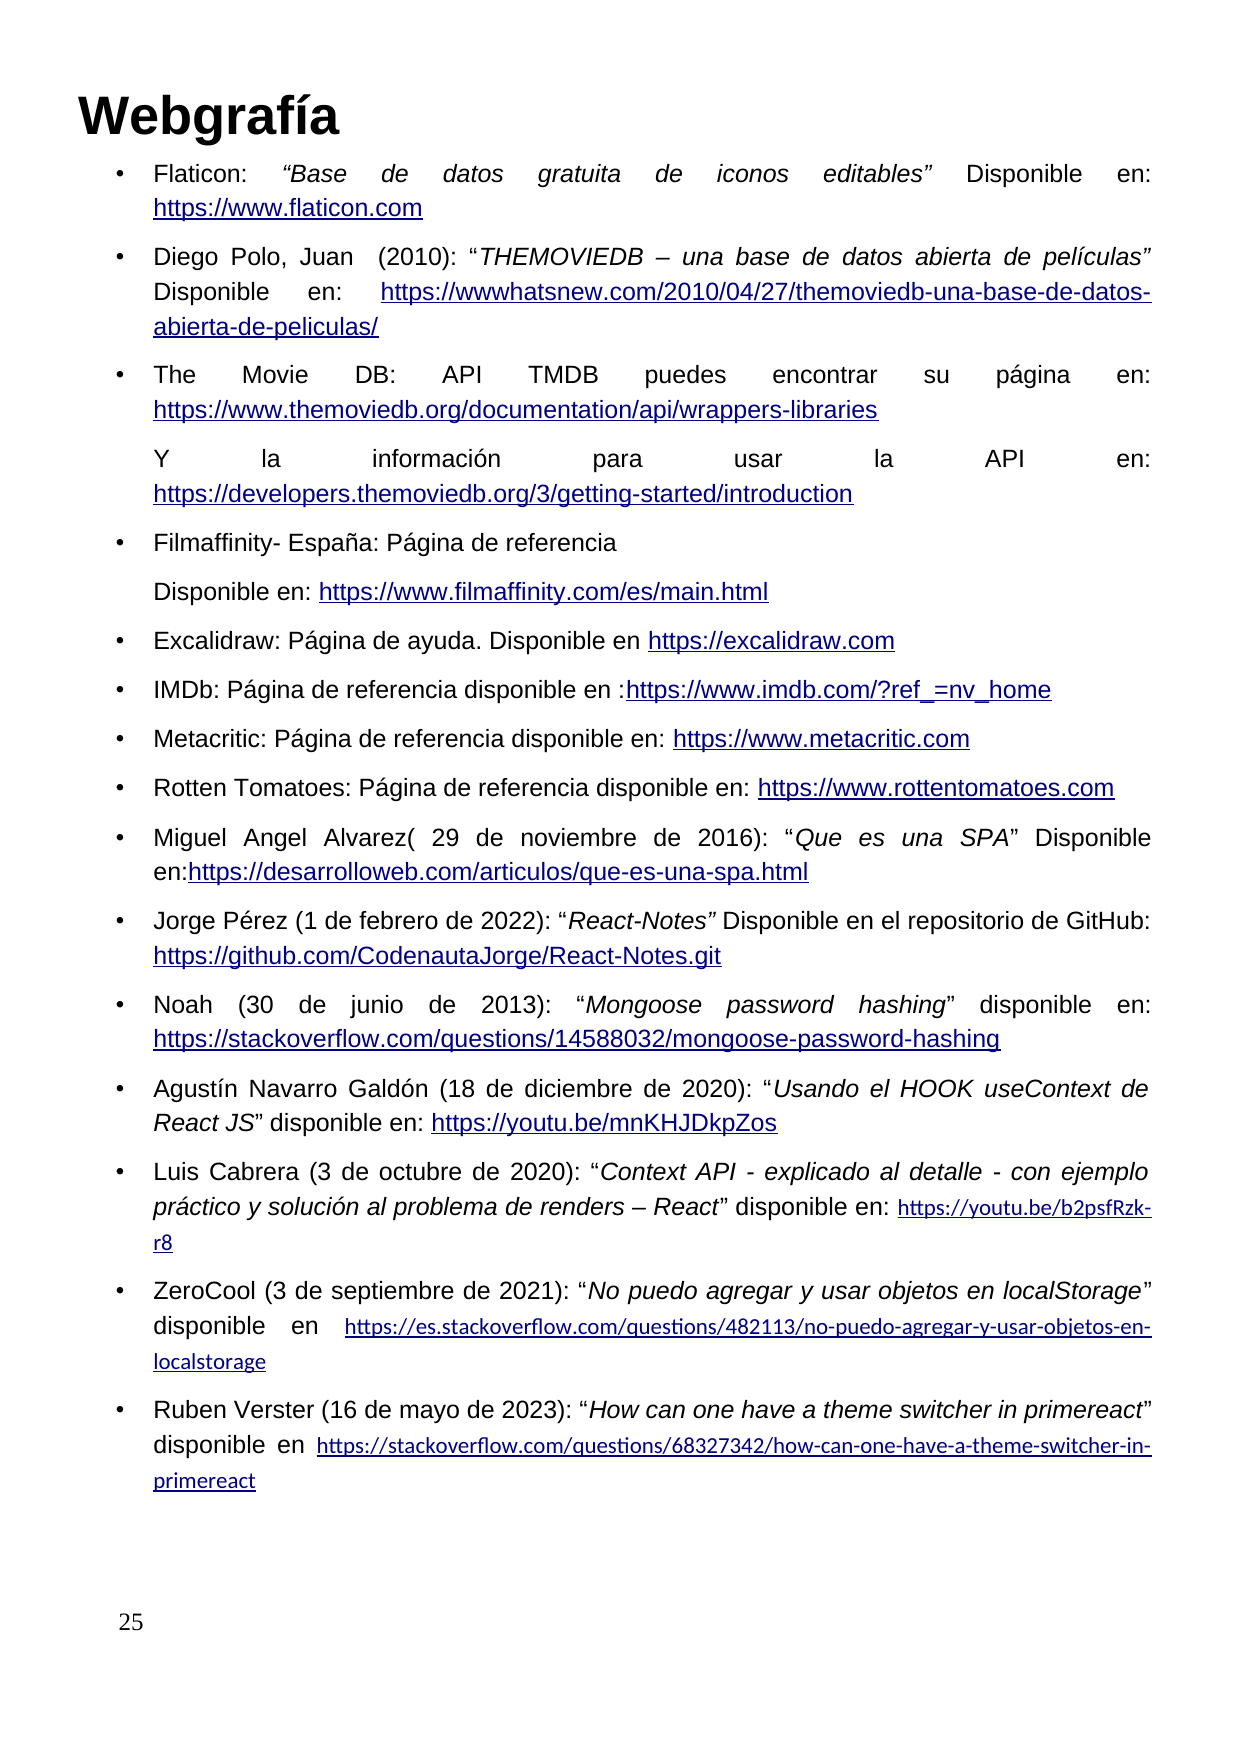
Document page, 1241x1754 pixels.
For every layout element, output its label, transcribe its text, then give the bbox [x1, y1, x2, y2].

subtitle Webgrafía [78, 84, 1152, 146]
list Disponible en: https://www.filmaffinity.com/es/main.html [116, 577, 1152, 606]
list ZeroCool (3 de septiembre de 2021): “No puedo agregar y usar objetos en localStorage” disponible en https://es.stackoverflow.com/questions/482113/no-puedo-agregar-y-usar-objetos-en-localstorage [116, 1276, 1152, 1375]
list Noah (30 de junio de 2013): “Mongoose password hashing” disponible en: https://stackoverflow.com/questions/14588032/mongoose-password-hashing [116, 990, 1152, 1053]
list IMDb: Página de referencia disponible en :https://www.imdb.com/?ref_=nv_home [116, 675, 1152, 704]
list Y la información para usar la API en: https://developers.themoviedb.org/3/getting-started/introduction [116, 444, 1152, 507]
list Jorge Pérez (1 de febrero de 2022): “React-Notes” Disponible en el repositorio de GitHub: https://github.com/CodenautaJorge/React-Notes.git [116, 906, 1152, 969]
list Diego Polo, Juan (2010): “THEMOVIEDB – una base de datos abierta de películas” Disponible en: https://wwwhatsnew.com/2010/04/27/themoviedb-una-base-de-datos-abierta-de-peliculas/ [116, 242, 1152, 340]
list Excalidraw: Página de ayuda. Disponible en https://excalidraw.com [116, 626, 1152, 655]
list Ruben Verster (16 de mayo de 2023): “How can one have a theme switcher in primereact” disponible en https://stackoverflow.com/questions/68327342/how-can-one-have-a-theme-switcher-in-primereact [116, 1395, 1152, 1494]
list Miguel Angel Alvarez( 29 de noviembre de 2016): “Que es una SPA” Disponible en:https://desarrolloweb.com/articulos/que-es-una-spa.html [116, 823, 1152, 886]
list Filmaffinity- España: Página de referencia [116, 528, 1152, 557]
list Agustín Navarro Galdón (18 de diciembre de 2020): “Usando el HOOK useContext de React JS” disponible en: https://youtu.be/mnKHJDkpZos [116, 1073, 1152, 1137]
list The Movie DB: API TMDB puedes encontrar su página en: https://www.themoviedb.org/documentation/api/wrappers-libraries [116, 361, 1152, 424]
list Rotten Tomatoes: Página de referencia disponible en: https://www.rottentomatoes.com [116, 773, 1152, 802]
list Luis Cabrera (3 de octubre de 2020): “Context API - explicado al detalle - con ejemplo práctico y solución al problema de renders – React” disponible en: https://youtu.be/b2psfRzk-r8 [116, 1157, 1152, 1256]
list Flaticon: “Base de datos gratuita de iconos editables” Disponible en: https://www.flaticon.com [116, 159, 1152, 222]
list Metacritic: Página de referencia disponible en: https://www.metacritic.com [116, 724, 1152, 753]
